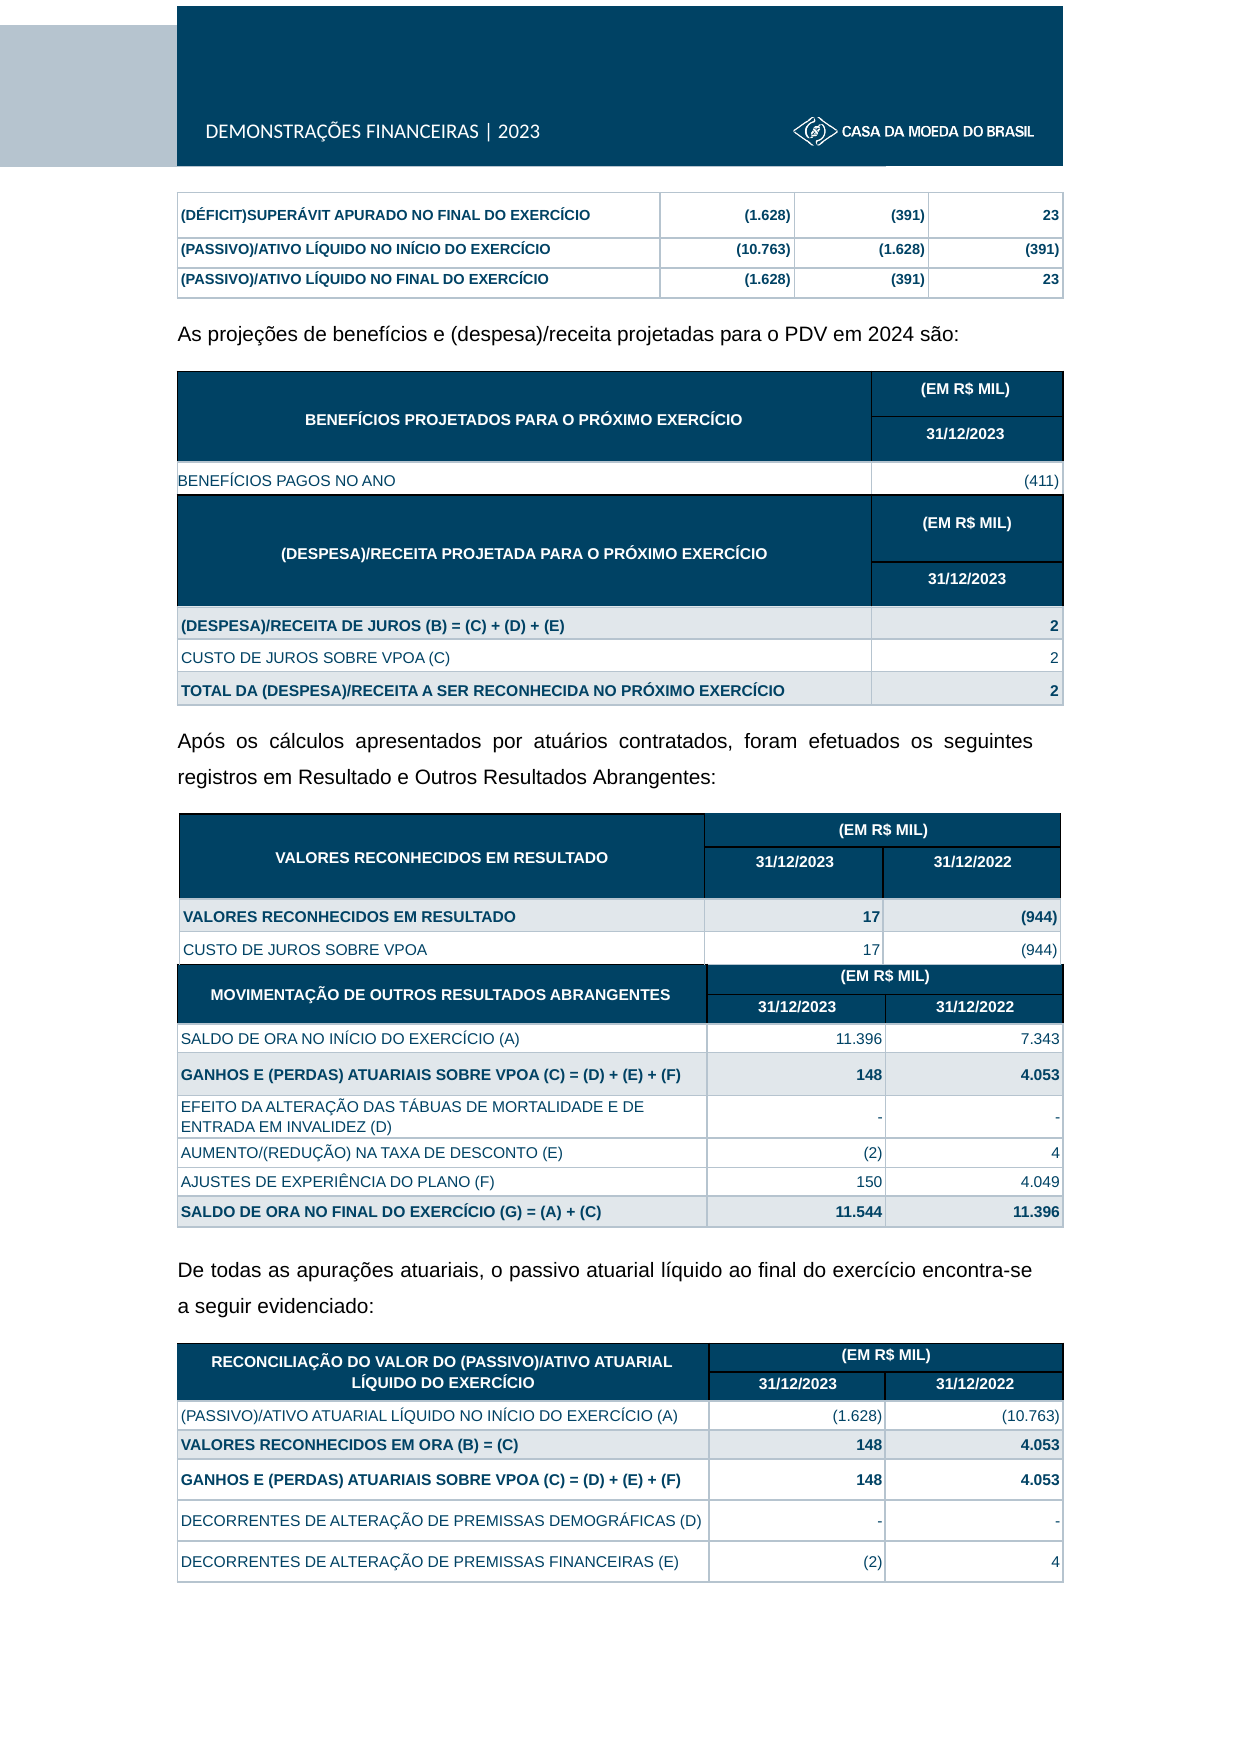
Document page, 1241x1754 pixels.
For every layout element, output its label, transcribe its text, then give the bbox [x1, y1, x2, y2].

table_cell 23 [929, 193, 1062, 237]
table_cell BENEFÍCIOS PAGOS NO ANO [178, 463, 871, 494]
table_cell 4 [886, 1139, 1062, 1166]
table_cell GANHOS E (PERDAS) ATUARIAIS SOBRE VPOA (C) = (D) + (E) + (F) [178, 1053, 706, 1095]
table_cell (DESPESA)/RECEITA PROJETADA PARA O PRÓXIMO EXERCÍCIO [178, 496, 871, 606]
table_cell 31/12/2023 [705, 848, 882, 898]
table_cell (PASSIVO)/ATIVO LÍQUIDO NO FINAL DO EXERCÍCIO [178, 269, 659, 297]
table_cell 31/12/2023 [872, 563, 1062, 606]
table_cell (EM R$ MIL) [708, 964, 1062, 994]
table_cell (2) [710, 1542, 884, 1581]
table_cell 148 [710, 1460, 884, 1499]
table_cell (10.763) [661, 239, 794, 267]
table_cell (PASSIVO)/ATIVO LÍQUIDO NO INÍCIO DO EXERCÍCIO [178, 239, 659, 267]
table_cell 4 [886, 1542, 1062, 1581]
table_cell MOVIMENTAÇÃO DE OUTROS RESULTADOS ABRANGENTES [178, 965, 706, 1023]
table_cell (411) [872, 463, 1062, 494]
table_cell AJUSTES DE EXPERIÊNCIA DO PLANO (F) [178, 1168, 706, 1195]
table_cell SALDO DE ORA NO FINAL DO EXERCÍCIO (G) = (A) + (C) [178, 1197, 706, 1226]
table_cell 17 [705, 900, 882, 931]
table_cell (PASSIVO)/ATIVO ATUARIAL LÍQUIDO NO INÍCIO DO EXERCÍCIO (A) [178, 1402, 708, 1429]
table_cell (EM R$ MIL) [872, 496, 1062, 561]
table_cell DECORRENTES DE ALTERAÇÃO DE PREMISSAS DEMOGRÁFICAS (D) [178, 1501, 708, 1540]
table_cell DECORRENTES DE ALTERAÇÃO DE PREMISSAS FINANCEIRAS (E) [178, 1542, 708, 1581]
table_cell 4.053 [886, 1460, 1062, 1499]
table_header VALORES RECONHECIDOS EM RESULTADO [180, 815, 704, 898]
table_cell (1.628) [795, 239, 928, 267]
table_cell 11.396 [708, 1025, 885, 1052]
table_cell (391) [795, 193, 928, 237]
table_cell 4.053 [886, 1053, 1062, 1095]
table_cell EFEITO DA ALTERAÇÃO DAS TÁBUAS DE MORTALIDADE E DE ENTRADA EM INVALIDEZ (D) [178, 1096, 706, 1137]
table_header (EM R$ MIL) [710, 1344, 1062, 1371]
table_cell - [886, 1501, 1062, 1540]
table_cell (944) [884, 932, 1060, 963]
table_cell (1.628) [661, 193, 794, 237]
table_cell SALDO DE ORA NO INÍCIO DO EXERCÍCIO (A) [178, 1025, 706, 1052]
table_cell 4.049 [886, 1168, 1062, 1195]
table_cell (1.628) [661, 269, 794, 297]
table_cell (944) [884, 900, 1060, 931]
table_cell (10.763) [886, 1402, 1062, 1429]
table_cell CUSTO DE JUROS SOBRE VPOA [180, 932, 704, 963]
table_cell - [886, 1096, 1062, 1137]
table_cell AUMENTO/(REDUÇÃO) NA TAXA DE DESCONTO (E) [178, 1139, 706, 1166]
table_header BENEFÍCIOS PROJETADOS PARA O PRÓXIMO EXERCÍCIO [178, 372, 871, 461]
table_cell 31/12/2023 [708, 995, 885, 1023]
table_cell - [710, 1501, 884, 1540]
table_header (EM R$ MIL) [872, 372, 1062, 416]
table_cell GANHOS E (PERDAS) ATUARIAIS SOBRE VPOA (C) = (D) + (E) + (F) [178, 1460, 708, 1499]
table_cell (2) [708, 1139, 885, 1166]
table_cell (1.628) [710, 1402, 884, 1429]
table_cell 11.544 [708, 1197, 885, 1226]
table_cell 23 [929, 269, 1062, 297]
table_cell 31/12/2022 [884, 848, 1060, 898]
table_cell 150 [708, 1168, 885, 1195]
table_cell 4.053 [886, 1431, 1062, 1458]
table_cell VALORES RECONHECIDOS EM ORA (B) = (C) [178, 1431, 708, 1458]
text As projeções de benefícios e (despesa)/receita projetadas para o PDV em 2024 são: [177, 322, 1034, 346]
table_cell VALORES RECONHECIDOS EM RESULTADO [180, 900, 704, 931]
text De todas as apurações atuariais, o passivo atuarial líquido ao final do exercício encontra-se a seguir evidenciado: [177, 1258, 1034, 1318]
table_cell 31/12/2022 [886, 1373, 1062, 1400]
table_cell 17 [705, 932, 882, 963]
table_header (EM R$ MIL) [705, 813, 1060, 846]
table_cell 2 [872, 640, 1062, 671]
table_cell 2 [872, 672, 1062, 704]
table_cell 31/12/2023 [872, 417, 1062, 461]
table_cell (391) [929, 239, 1062, 267]
table_cell 7.343 [886, 1025, 1062, 1052]
table_cell 2 [872, 608, 1062, 638]
table_cell 31/12/2022 [886, 995, 1062, 1023]
table_cell 11.396 [886, 1197, 1062, 1226]
table_cell (DÉFICIT)SUPERÁVIT APURADO NO FINAL DO EXERCÍCIO [178, 193, 659, 237]
table_cell - [708, 1096, 885, 1137]
table_cell (391) [795, 269, 928, 297]
text Após os cálculos apresentados por atuários contratados, foram efetuados os seguintes registros em Resultado e Outros Resultados Abrangentes: [177, 729, 1034, 789]
table_cell 148 [708, 1053, 885, 1095]
table_cell (DESPESA)/RECEITA DE JUROS (B) = (C) + (D) + (E) [178, 608, 871, 638]
table_header RECONCILIAÇÃO DO VALOR DO (PASSIVO)/ATIVO ATUARIAL LÍQUIDO DO EXERCÍCIO [177, 1344, 708, 1400]
table_cell TOTAL DA (DESPESA)/RECEITA A SER RECONHECIDA NO PRÓXIMO EXERCÍCIO [178, 672, 871, 704]
table_cell CUSTO DE JUROS SOBRE VPOA (C) [178, 640, 871, 671]
table_cell 31/12/2023 [710, 1373, 884, 1400]
table_cell 148 [710, 1431, 884, 1458]
